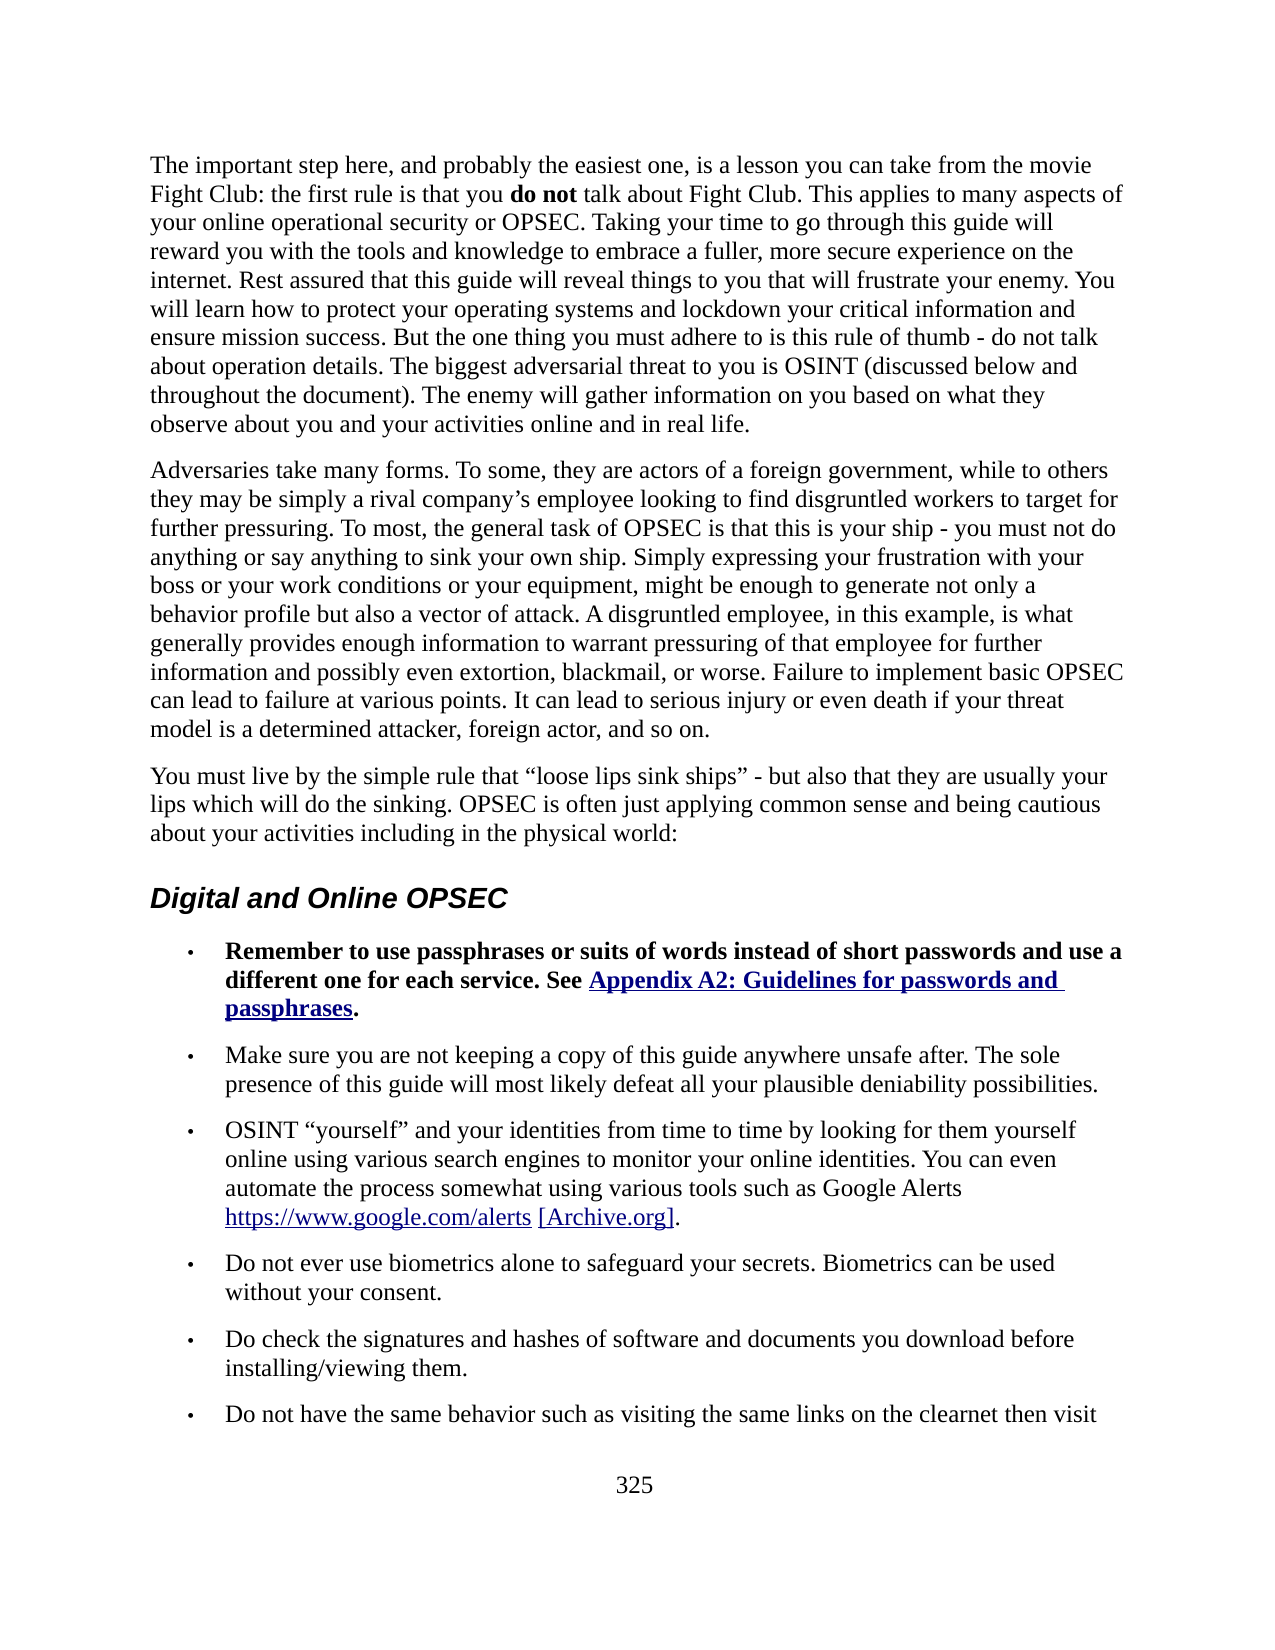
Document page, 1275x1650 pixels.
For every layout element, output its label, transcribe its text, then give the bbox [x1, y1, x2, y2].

list Do check the signatures and hashes of software and documents you download before installing/viewing them. [187, 1324, 1125, 1381]
text The important step here, and probably the easiest one, is a lesson you can take from the movie Fight Club: the first rule is that you do not talk about Fight Club. This applies to many aspects of your online operational security or OPSEC. Taking your time to go through this guide will reward you with the tools and knowledge to embrace a fuller, more secure experience on the internet. Rest assured that this guide will reveal things to you that will frustrate your enemy. You will learn how to protect your operating systems and lockdown your critical information and ensure mission success. But the one thing you must adhere to is this rule of thumb - do not talk about operation details. The biggest adversarial threat to you is OSINT (discussed below and throughout the document). The enemy will gather information on you based on what they observe about you and your activities online and in real life. [150, 150, 1125, 437]
text Adversaries take many forms. To some, they are actors of a foreign government, while to others they may be simply a rival company’s employee looking to find disgruntled workers to target for further pressuring. To most, the general task of OPSEC is that this is your ship - you must not do anything or say anything to sink your own ship. Simply expressing your frustration with your boss or your work conditions or your equipment, might be enough to generate not only a behavior profile but also a vector of attack. A disgruntled employee, in this example, is what generally provides enough information to warrant pressuring of that employee for further information and possibly even extortion, blackmail, or worse. Failure to implement basic OPSEC can lead to failure at various points. It can lead to serious injury or even death if your threat model is a determined attacker, foreign actor, and so on. [150, 455, 1125, 743]
text You must live by the simple rule that “loose lips sink ships” - but also that they are usually your lips which will do the sinking. OPSEC is often just applying common sense and being cautious about your activities including in the physical world: [150, 761, 1125, 847]
list Remember to use passphrases or suits of words instead of short passwords and use a different one for each service. See Appendix A2: Guidelines for passwords and passphrases. [187, 936, 1125, 1022]
list Do not ever use biometrics alone to safeguard your secrets. Biometrics can be used without your consent. [187, 1248, 1125, 1306]
subtitle Digital and Online OPSEC [150, 881, 1125, 914]
list Make sure you are not keeping a copy of this guide anywhere unsafe after. The sole presence of this guide will most likely defeat all your plausible deniability possibilities. [187, 1040, 1125, 1098]
list OSINT “yourself” and your identities from time to time by looking for them yourself online using various search engines to monitor your online identities. You can even automate the process somewhat using various tools such as Google Alerts https://www.google.com/alerts [Archive.org]. [187, 1116, 1125, 1231]
list Do not have the same behavior such as visiting the same links on the clearnet then visit [187, 1399, 1125, 1428]
